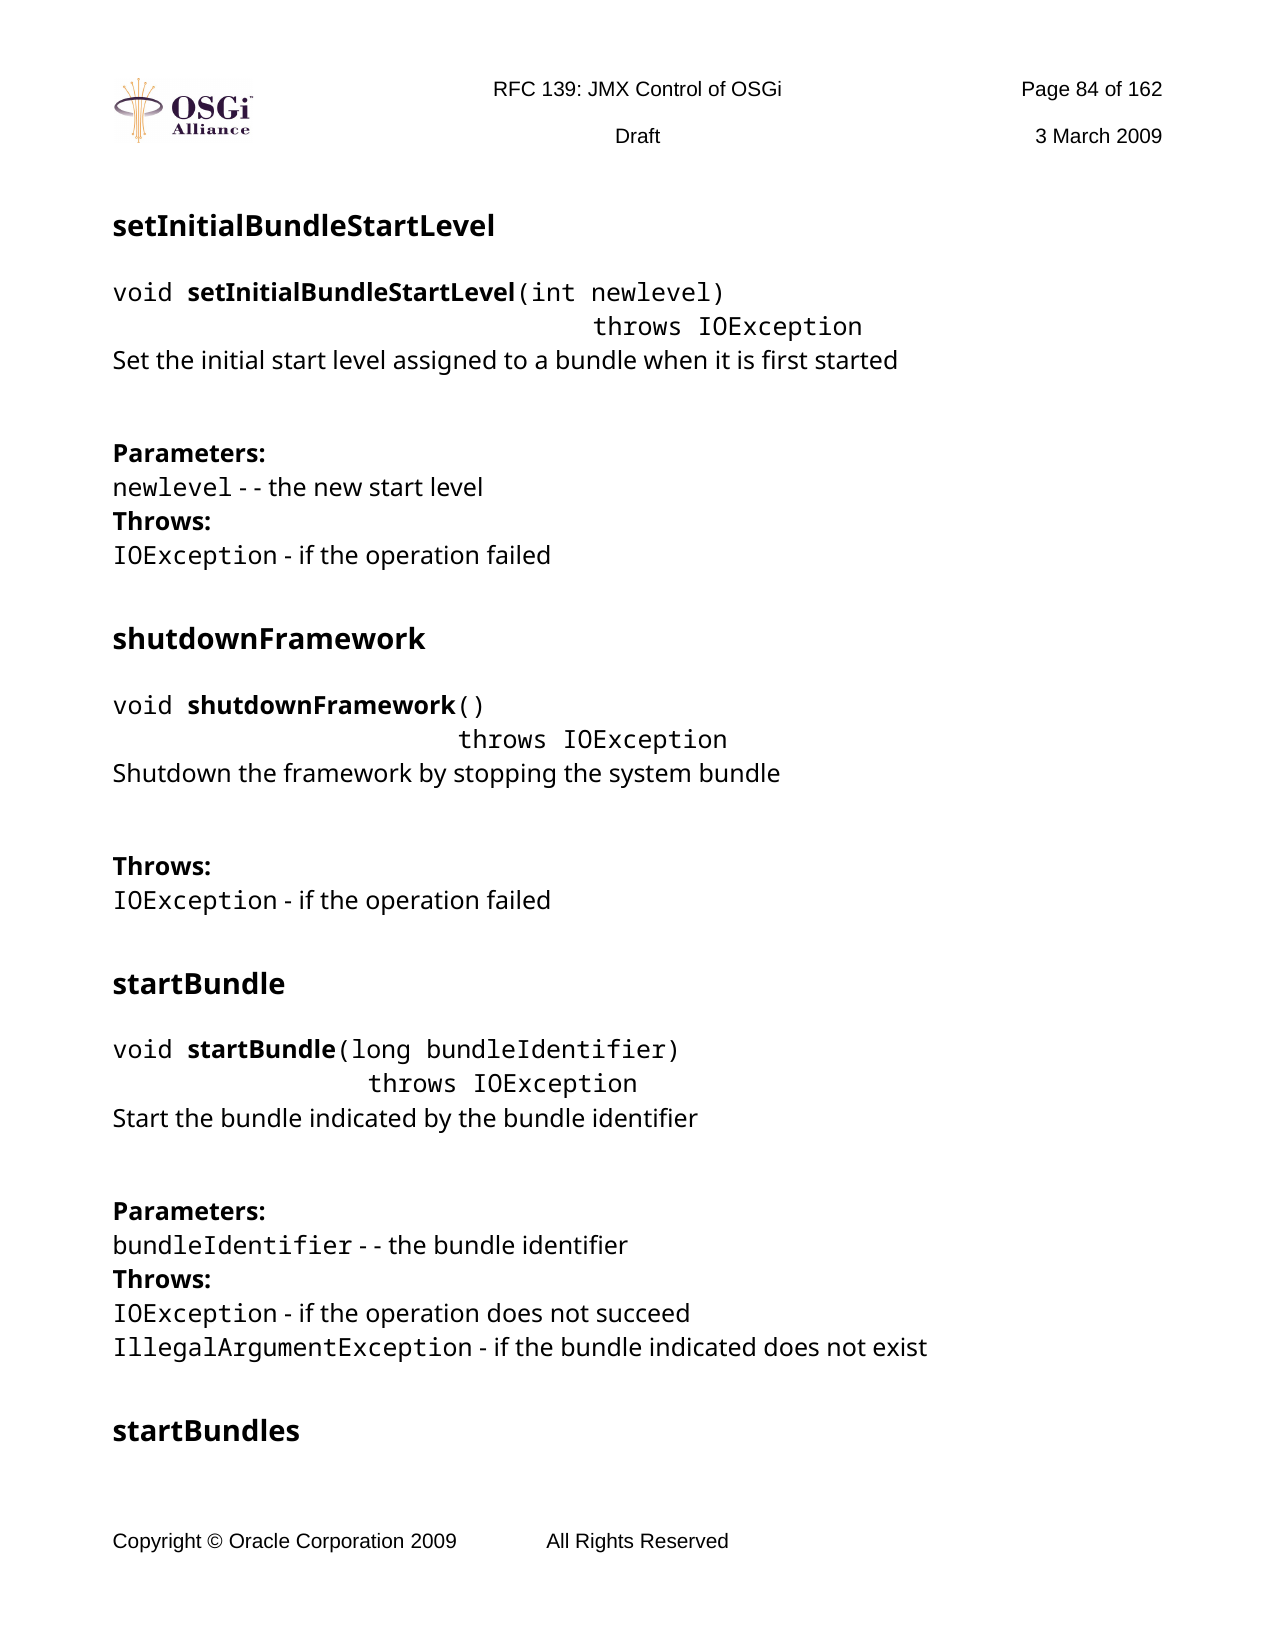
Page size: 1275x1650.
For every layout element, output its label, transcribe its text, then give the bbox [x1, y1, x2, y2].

text throws IOException [112, 1066, 1162, 1100]
text IOException - if the operation failed [112, 883, 1162, 917]
text IOException - if the operation does not succeed [112, 1296, 1162, 1329]
text Parameters: [112, 1193, 1162, 1227]
text void startBundle(long bundleIdentifier) [112, 1032, 1162, 1066]
text shutdownFramework [112, 618, 1162, 658]
text newlevel - - the new start level [112, 470, 1162, 504]
text throws IOException [112, 721, 1162, 755]
text void shutdownFramework() [112, 687, 1162, 721]
text Throws: [112, 1261, 1162, 1296]
text throws IOException [112, 308, 1162, 342]
text Throws: [112, 504, 1162, 538]
text setInitialBundleStartLevel [112, 206, 1162, 245]
text Parameters: [112, 436, 1162, 470]
text Set the initial start level assigned to a bundle when it is first started [112, 342, 1162, 377]
text void setInitialBundleStartLevel(int newlevel) [112, 274, 1162, 308]
text startBundles [112, 1410, 1162, 1450]
text Shutdown the framework by stopping the system bundle [112, 755, 1162, 789]
text IllegalArgumentException - if the bundle indicated does not exist [112, 1329, 1162, 1364]
text Throws: [112, 848, 1162, 883]
text bundleIdentifier - - the bundle identifier [112, 1227, 1162, 1261]
text IOException - if the operation failed [112, 538, 1162, 572]
text startBundle [112, 963, 1162, 1003]
picture [114, 78, 254, 143]
text Start the bundle indicated by the bundle identifier [112, 1100, 1162, 1134]
